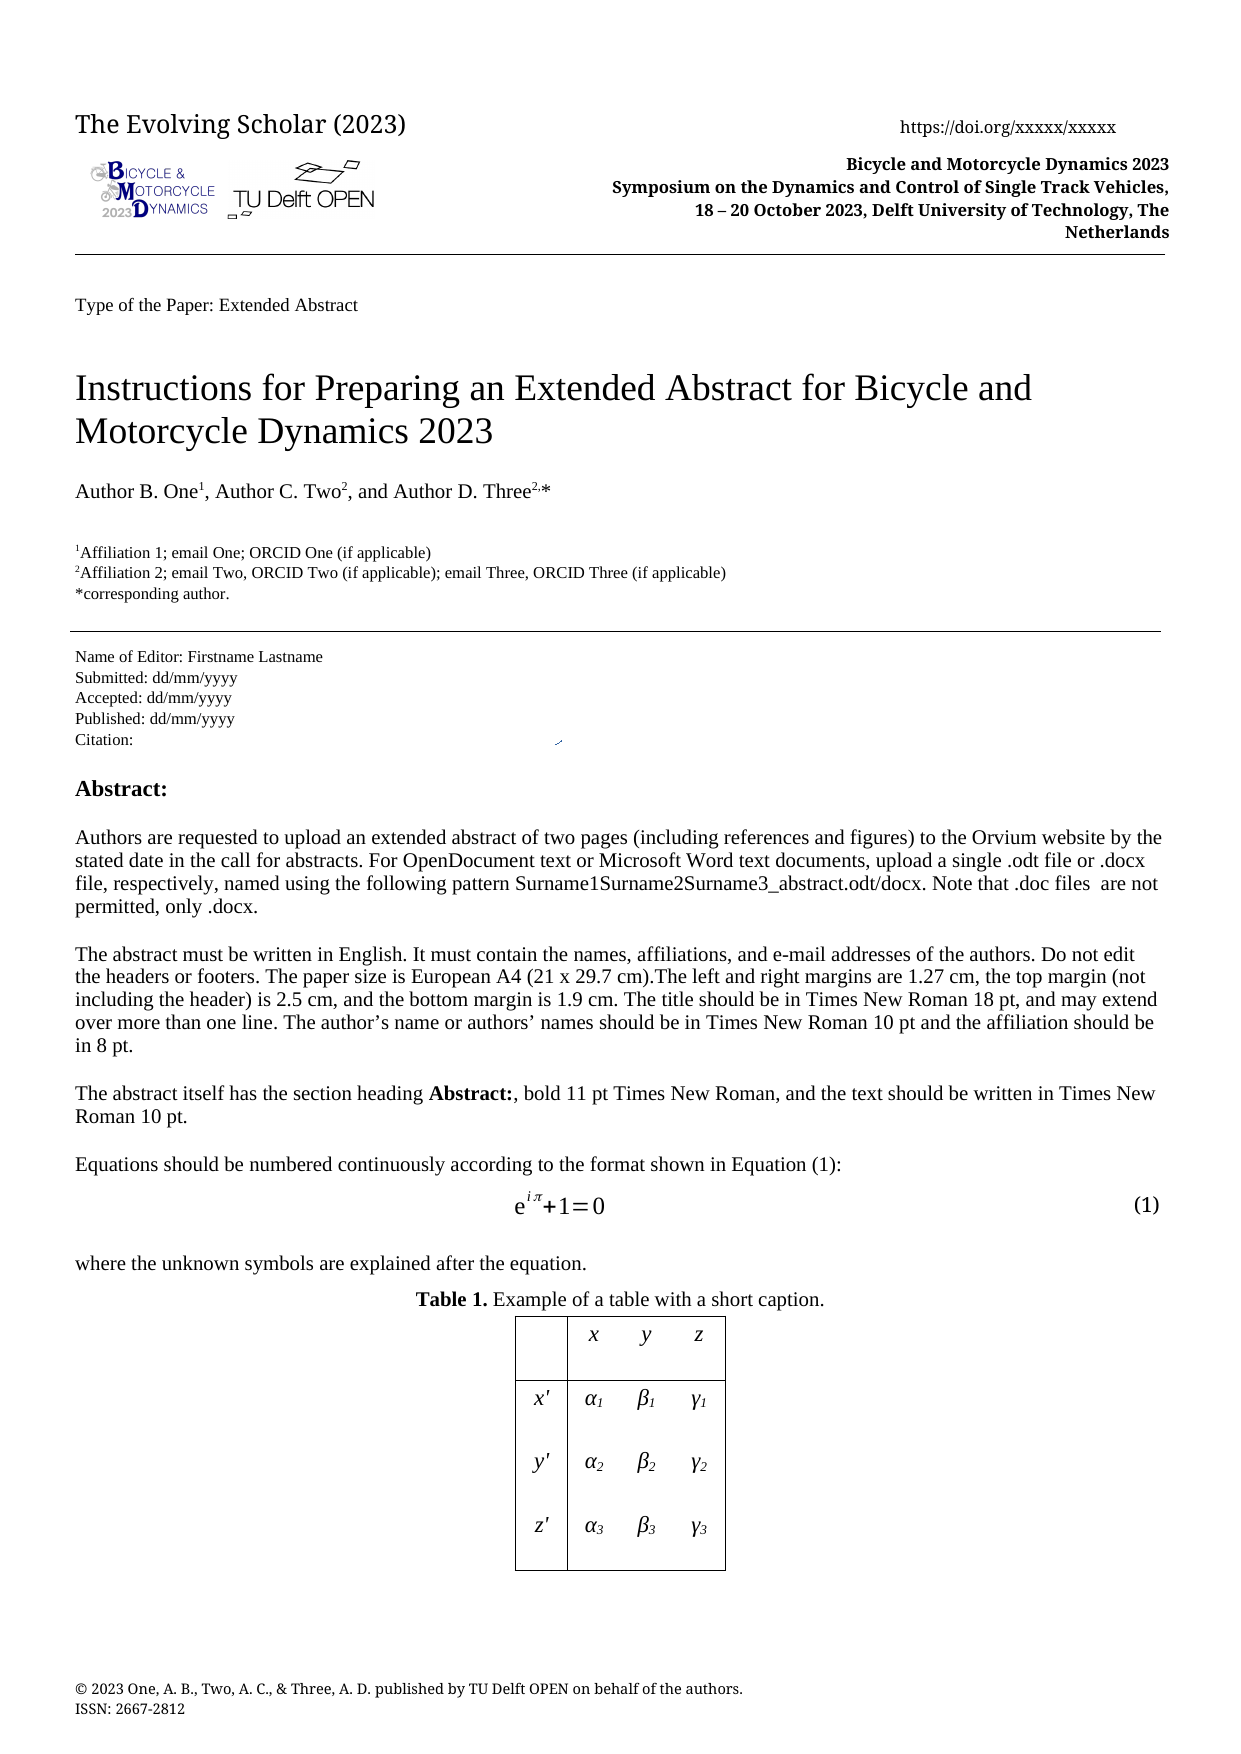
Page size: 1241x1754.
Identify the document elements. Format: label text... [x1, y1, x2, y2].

table_cell β2 [620, 1444, 673, 1507]
text Type of the Paper: Extended Abstract [75, 294, 1165, 316]
table_cell γ1 [673, 1381, 725, 1444]
table_cell γ3 [673, 1507, 725, 1570]
table_header y [620, 1317, 673, 1380]
text Name of Editor: Firstname Lastname [75, 645, 1165, 666]
table_cell β1 [620, 1381, 673, 1444]
text Citation: [75, 728, 1165, 749]
table_cell γ2 [673, 1444, 725, 1507]
text Submitted: dd/mm/yyyy [75, 666, 1165, 687]
table_cell α1 [568, 1381, 620, 1444]
text Accepted: dd/mm/yyyy [75, 687, 1165, 707]
subtitle where the unknown symbols are explained after the equation. [75, 1252, 1165, 1275]
text Abstract: [75, 774, 1165, 801]
text 2Affiliation 2; email Two, ORCID Two (if applicable); email Three, ORCID Three (if applicable) [75, 562, 1165, 582]
table_header z [673, 1317, 725, 1380]
subtitle Authors are requested to upload an extended abstract of two pages (including references and figures) to the Orvium website by the stated date in the call for abstracts. For OpenDocument text or Microsoft Word text documents, upload a single .odt file or .docx file, respectively, named using the following pattern Surname1Surname2Surname3_abstract.odt/docx. Note that .doc files are not permitted, only .docx. [75, 826, 1165, 918]
text Table 1. Example of a table with a short caption. [75, 1282, 1165, 1316]
table_cell α3 [568, 1507, 620, 1570]
text *corresponding author. [75, 582, 1165, 603]
text Published: dd/mm/yyyy [75, 707, 1165, 728]
table_header [516, 1317, 567, 1380]
table_header [75, 1182, 1044, 1227]
text Author B. One1, Author C. Two2, and Author D. Three2,* [75, 476, 1165, 503]
table_cell y' [516, 1444, 567, 1507]
table_cell x' [516, 1381, 567, 1444]
title Instructions for Preparing an Extended Abstract for Bicycle and Motorcycle Dynamics 2023 [75, 365, 1165, 451]
table_cell z' [516, 1507, 567, 1570]
subtitle The abstract itself has the section heading Abstract:, bold 11 pt Times New Roman, and the text should be written in Times New Roman 10 pt. [75, 1082, 1165, 1128]
picture [227, 160, 375, 219]
table_cell α2 [568, 1444, 620, 1507]
subtitle Equations should be numbered continuously according to the format shown in Equation (1): [75, 1153, 1165, 1176]
table_header x [568, 1317, 620, 1380]
picture [88, 160, 217, 219]
text 1Affiliation 1; email One; ORCID One (if applicable) [75, 541, 1165, 562]
subtitle The abstract must be written in English. It must contain the names, affiliations, and e-mail addresses of the authors. Do not edit the headers or footers. The paper size is European A4 (21 x 29.7 cm).The left and right margins are 1.27 cm, the top margin (not including the header) is 2.5 cm, and the bottom margin is 1.9 cm. The title should be in Times New Roman 18 pt, and may extend over more than one line. The author’s name or authors’ names should be in Times New Roman 10 pt and the affiliation should be in 8 pt. [75, 943, 1165, 1057]
table_header (1) [1044, 1182, 1165, 1227]
table_cell β3 [620, 1507, 673, 1570]
